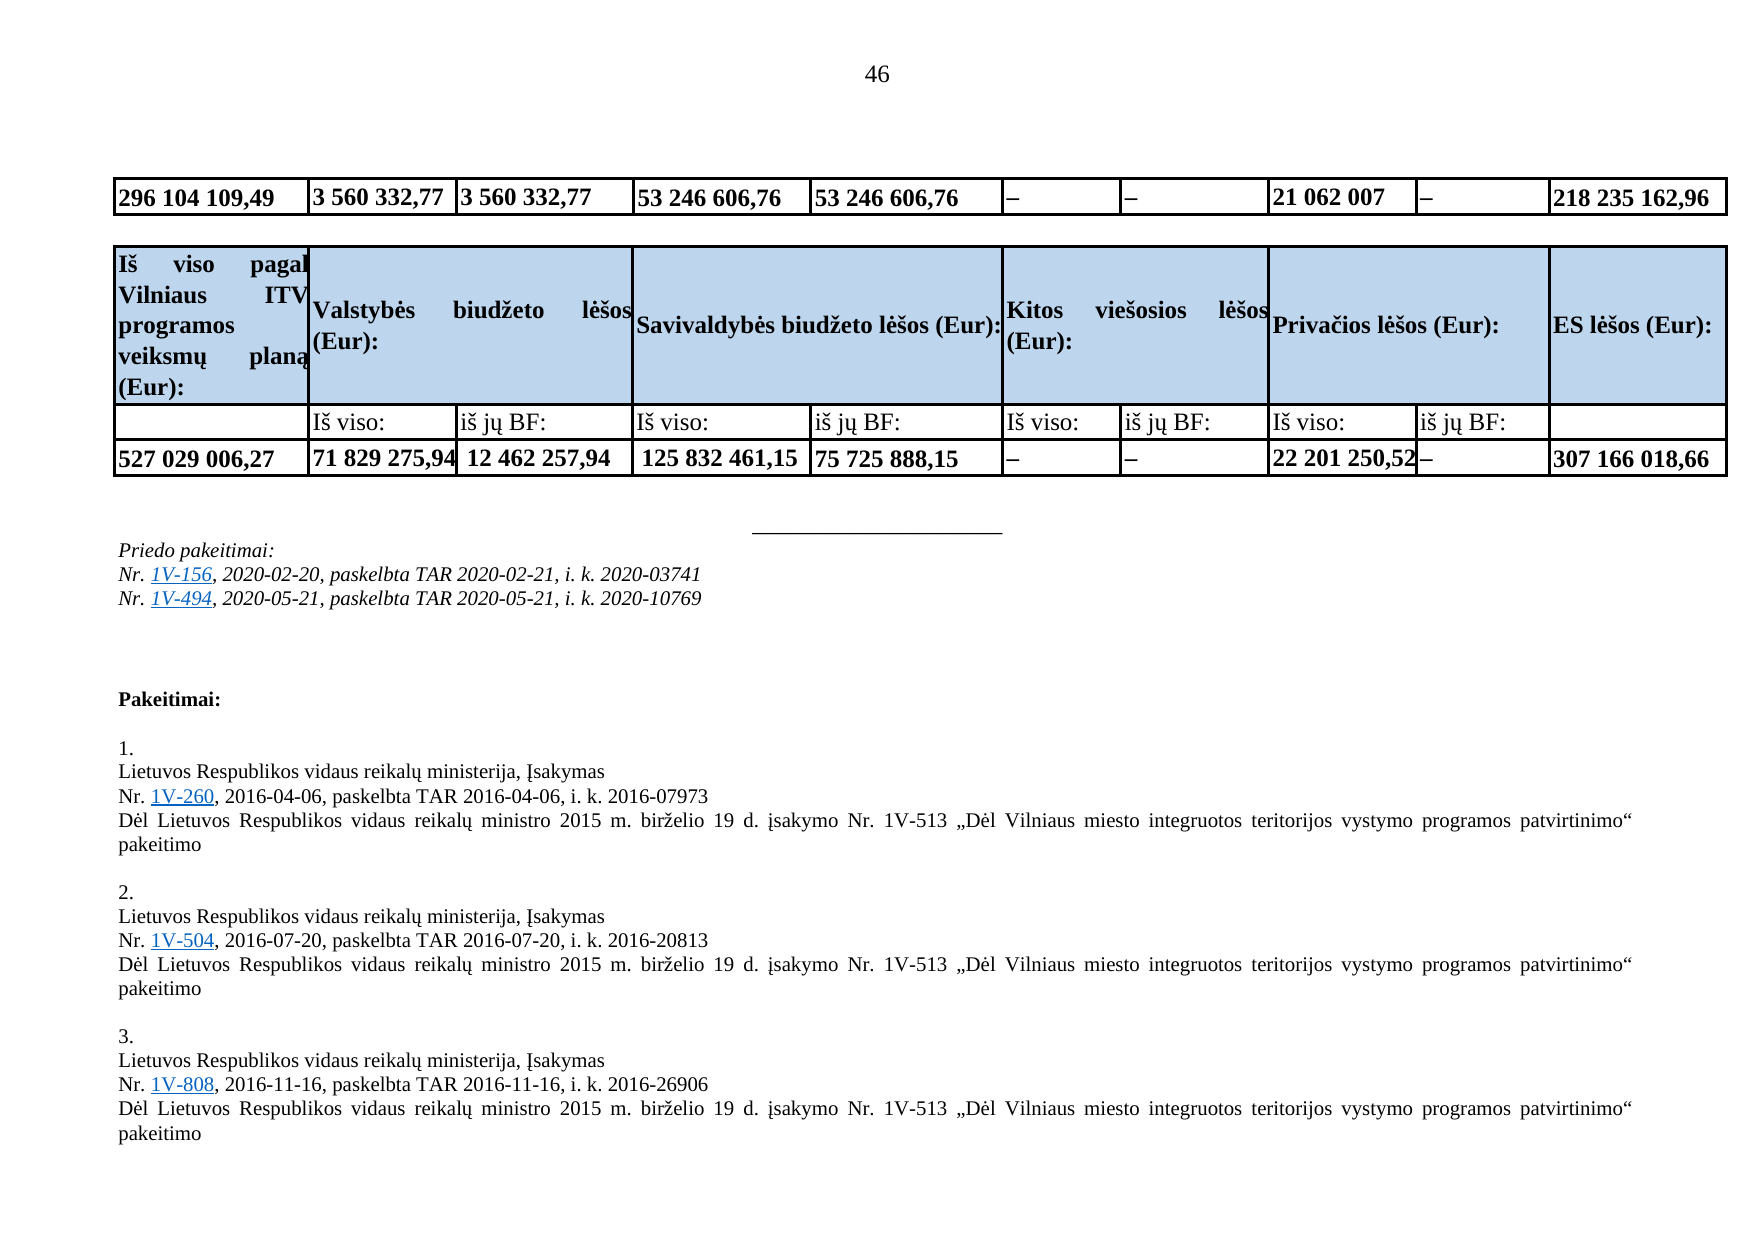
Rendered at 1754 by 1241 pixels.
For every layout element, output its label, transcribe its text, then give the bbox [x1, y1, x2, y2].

table_header Valstybės biudžeto lėšos (Eur): [310, 248, 631, 403]
table_cell iš jų BF: [1418, 406, 1548, 438]
table_cell 3 560 332,77 [310, 180, 455, 213]
table_cell – [1004, 441, 1119, 474]
table_cell – [1418, 180, 1548, 213]
text Lietuvos Respublikos vidaus reikalų ministerija, Įsakymas [118, 1048, 1636, 1072]
text Lietuvos Respublikos vidaus reikalų ministerija, Įsakymas [118, 759, 1636, 783]
table_header Savivaldybės biudžeto lėšos (Eur): [634, 248, 1001, 403]
text Nr. 1V-808, 2016-11-16, paskelbta TAR 2016-11-16, i. k. 2016-26906 [118, 1072, 1636, 1096]
table_cell 296 104 109,49 [116, 180, 307, 213]
table_cell 53 246 606,76 [812, 180, 1001, 213]
text Nr. 1V-494, 2020-05-21, paskelbta TAR 2020-05-21, i. k. 2020-10769 [118, 586, 1636, 610]
text Dėl Lietuvos Respublikos vidaus reikalų ministro 2015 m. birželio 19 d. įsakymo Nr. 1V-513 „Dėl Vilniaus miesto integruotos teritorijos vystymo programos patvirtinimo“ pakeitimo [118, 1096, 1636, 1144]
table_cell 12 462 257,94 [458, 441, 631, 474]
text Lietuvos Respublikos vidaus reikalų ministerija, Įsakymas [118, 904, 1636, 928]
text Nr. 1V-504, 2016-07-20, paskelbta TAR 2016-07-20, i. k. 2016-20813 [118, 928, 1636, 952]
table_cell iš jų BF: [458, 406, 631, 438]
table_cell 53 246 606,76 [635, 180, 809, 213]
table_cell Iš viso: [1270, 406, 1415, 438]
table_cell [1551, 406, 1725, 438]
text 2. [118, 880, 1636, 904]
table_cell 3 560 332,77 [458, 180, 632, 213]
table_cell 21 062 007 [1270, 180, 1415, 213]
text ____________________ [118, 508, 1636, 537]
text Dėl Lietuvos Respublikos vidaus reikalų ministro 2015 m. birželio 19 d. įsakymo Nr. 1V-513 „Dėl Vilniaus miesto integruotos teritorijos vystymo programos patvirtinimo“ pakeitimo [118, 952, 1636, 1000]
table_cell iš jų BF: [1122, 406, 1267, 438]
table_cell 527 029 006,27 [116, 441, 307, 474]
text 3. [118, 1024, 1636, 1048]
table_cell – [1122, 441, 1267, 474]
table_cell 75 725 888,15 [812, 441, 1001, 474]
table_cell Iš viso: [310, 406, 455, 438]
table_header Privačios lėšos (Eur): [1270, 248, 1548, 403]
text Pakeitimai: [118, 687, 1636, 711]
table_cell – [1418, 441, 1548, 474]
table_cell Iš viso: [1004, 406, 1119, 438]
table_cell – [1122, 180, 1267, 213]
text Nr. 1V-260, 2016-04-06, paskelbta TAR 2016-04-06, i. k. 2016-07973 [118, 783, 1636, 808]
table_cell [116, 406, 307, 438]
table_cell Iš viso: [634, 406, 809, 438]
table_cell 71 829 275,94 [310, 441, 455, 474]
table_header ES lėšos (Eur): [1551, 248, 1725, 403]
text Dėl Lietuvos Respublikos vidaus reikalų ministro 2015 m. birželio 19 d. įsakymo Nr. 1V-513 „Dėl Vilniaus miesto integruotos teritorijos vystymo programos patvirtinimo“ pakeitimo [118, 808, 1636, 856]
table_cell – [1004, 180, 1119, 213]
table_cell iš jų BF: [812, 406, 1001, 438]
table_cell 218 235 162,96 [1551, 180, 1725, 213]
text 1. [118, 735, 1636, 759]
text Priedo pakeitimai: [118, 538, 1636, 562]
text Nr. 1V-156, 2020-02-20, paskelbta TAR 2020-02-21, i. k. 2020-03741 [118, 562, 1636, 586]
table_cell 22 201 250,52 [1270, 441, 1415, 474]
table_cell 307 166 018,66 [1551, 441, 1725, 474]
table_header Iš viso pagal Vilniaus ITV programos veiksmų planą (Eur): [116, 248, 307, 403]
table_header Kitos viešosios lėšos (Eur): [1004, 248, 1267, 403]
table_cell 125 832 461,15 [634, 441, 809, 474]
